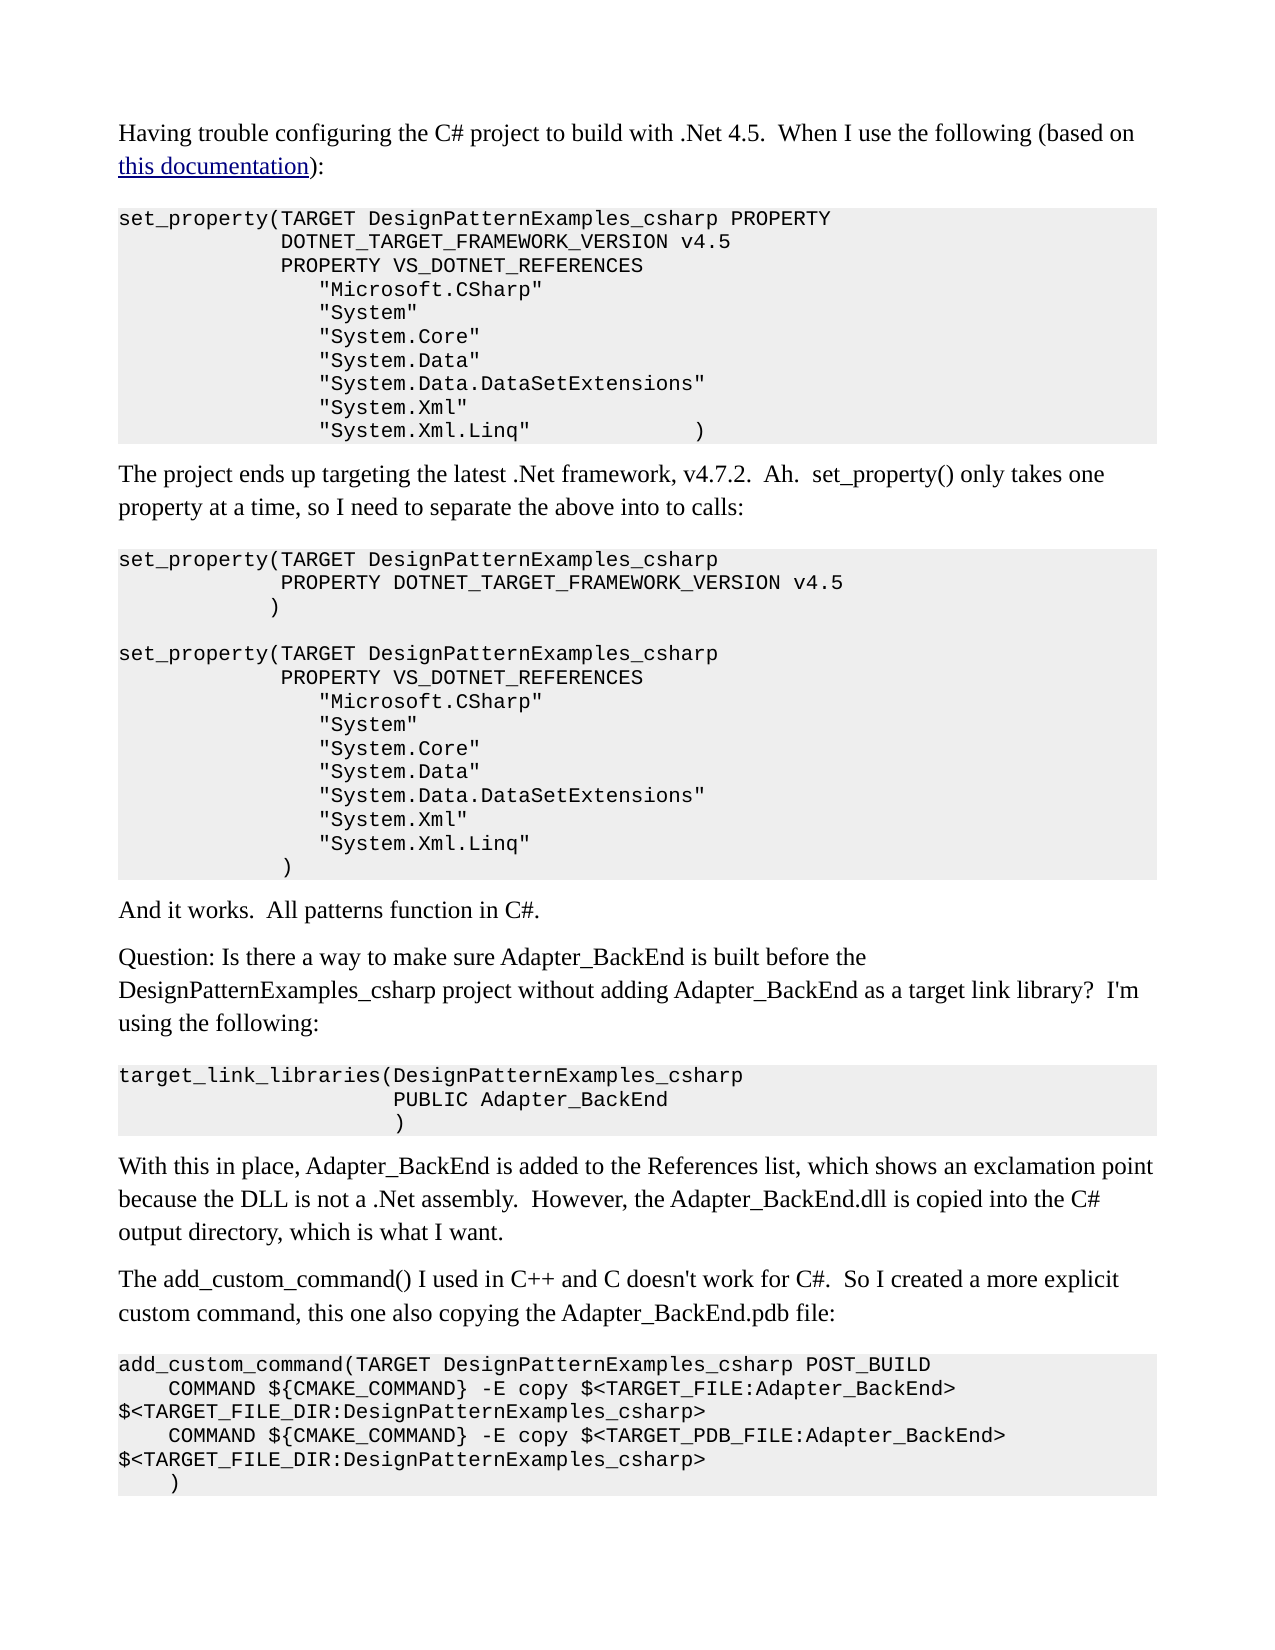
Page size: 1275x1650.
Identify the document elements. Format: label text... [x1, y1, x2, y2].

text The project ends up targeting the latest .Net framework, v4.7.2. Ah. set_property() only takes one property at a time, so I need to separate the above into to calls: [118, 459, 1157, 521]
text COMMAND ${CMAKE_COMMAND} -E copy $<TARGET_FILE:Adapter_BackEnd> $<TARGET_FILE_DIR:DesignPatternExamples_csharp> [118, 1378, 1157, 1425]
text "System.Data" [118, 349, 1157, 373]
text "Microsoft.CSharp" [118, 691, 1157, 714]
text "System.Xml.Linq" ) [118, 421, 1157, 444]
text set_property(TARGET DesignPatternExamples_csharp [118, 643, 1157, 667]
text "System" [118, 302, 1157, 326]
text And it works. All patterns function in C#. [118, 895, 1157, 923]
text "System.Data.DataSetExtensions" [118, 373, 1157, 397]
text ) [118, 856, 1157, 880]
text DOTNET_TARGET_FRAMEWORK_VERSION v4.5 [118, 231, 1157, 255]
text add_custom_command(TARGET DesignPatternExamples_csharp POST_BUILD [118, 1354, 1157, 1378]
text COMMAND ${CMAKE_COMMAND} -E copy $<TARGET_PDB_FILE:Adapter_BackEnd> $<TARGET_FILE_DIR:DesignPatternExamples_csharp> [118, 1425, 1157, 1472]
text "System.Xml" [118, 397, 1157, 421]
text "System.Data" [118, 762, 1157, 785]
text PROPERTY DOTNET_TARGET_FRAMEWORK_VERSION v4.5 [118, 572, 1157, 596]
text set_property(TARGET DesignPatternExamples_csharp PROPERTY [118, 208, 1157, 231]
text "System" [118, 714, 1157, 738]
text "System.Xml.Linq" [118, 832, 1157, 856]
text PROPERTY VS_DOTNET_REFERENCES [118, 667, 1157, 691]
text ) [118, 596, 1157, 620]
text ) [118, 1112, 1157, 1136]
text "System.Core" [118, 738, 1157, 762]
text "System.Data.DataSetExtensions" [118, 785, 1157, 809]
text "System.Core" [118, 326, 1157, 349]
text set_property(TARGET DesignPatternExamples_csharp [118, 549, 1157, 572]
text The add_custom_command() I used in C++ and C doesn't work for C#. So I created a more explicit custom command, this one also copying the Adapter_BackEnd.pdb file: [118, 1264, 1157, 1326]
text target_link_libraries(DesignPatternExamples_csharp [118, 1065, 1157, 1089]
text "System.Xml" [118, 809, 1157, 832]
text "Microsoft.CSharp" [118, 279, 1157, 302]
text PROPERTY VS_DOTNET_REFERENCES [118, 255, 1157, 279]
text Question: Is there a way to make sure Adapter_BackEnd is built before the DesignPatternExamples_csharp project without adding Adapter_BackEnd as a target link library? I'm using the following: [118, 942, 1157, 1037]
text ) [118, 1472, 1157, 1496]
text With this in place, Adapter_BackEnd is added to the References list, which shows an exclamation point because the DLL is not a .Net assembly. However, the Adapter_BackEnd.dll is copied into the C# output directory, which is what I want. [118, 1151, 1157, 1246]
text PUBLIC Adapter_BackEnd [118, 1089, 1157, 1112]
text Having trouble configuring the C# project to build with .Net 4.5. When I use the following (based on this documentation): [118, 118, 1157, 180]
